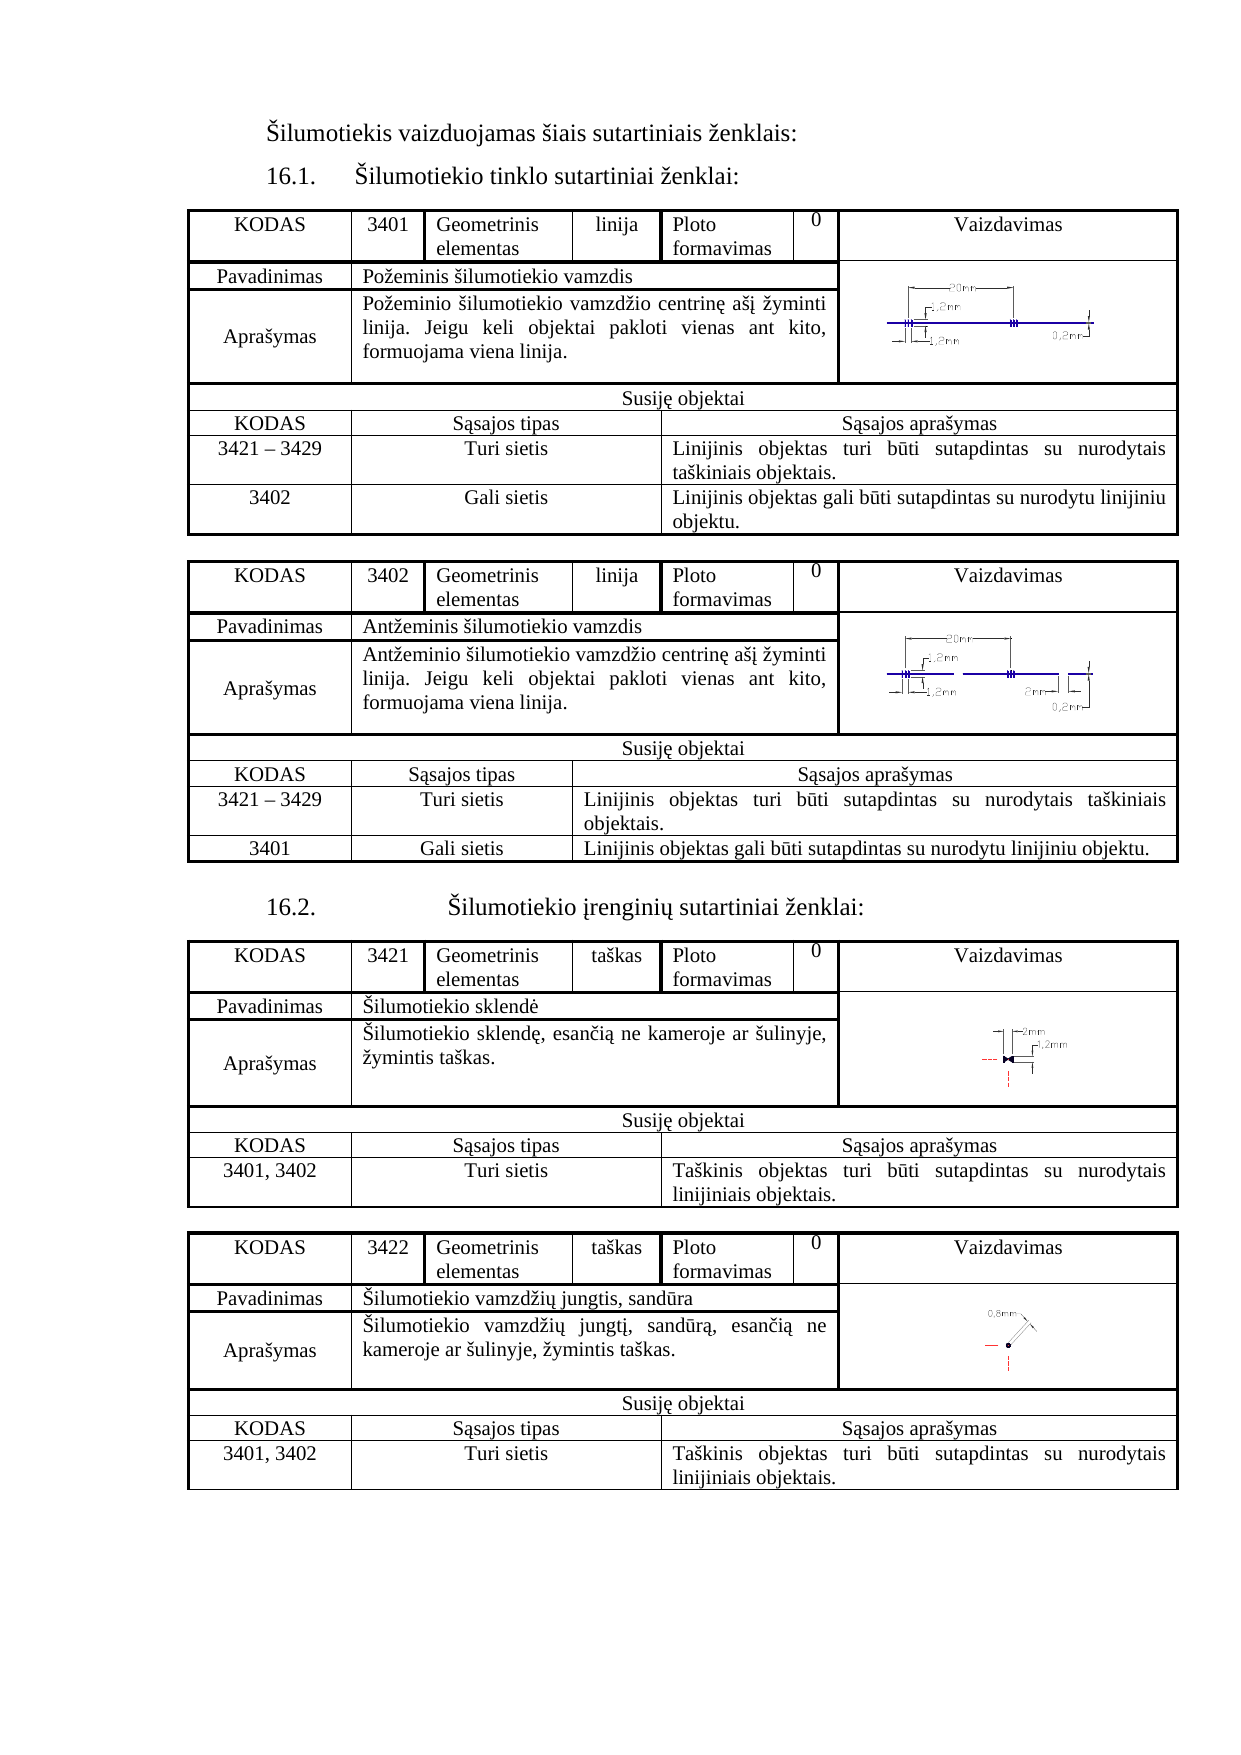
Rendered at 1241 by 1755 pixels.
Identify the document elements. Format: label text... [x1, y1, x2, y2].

table_header linija [573, 563, 659, 611]
table_header Vaizdavimas [840, 563, 1176, 611]
table_cell Sąsajos aprašymas [662, 1133, 1176, 1157]
table_header KODAS [190, 1235, 351, 1283]
table_cell Turi sietis [352, 436, 661, 484]
table_header Ploto formavimas [663, 212, 793, 260]
table_header KODAS [190, 943, 351, 991]
table_cell Turi sietis [352, 787, 572, 835]
table_header  [794, 1235, 837, 1283]
table_cell Sąsajos tipas [352, 1133, 661, 1157]
table_cell Susiję objektai [190, 1108, 1176, 1132]
table_cell Gali sietis [352, 836, 572, 860]
table_header linija [573, 212, 659, 260]
table_header 3422 [352, 1235, 423, 1283]
table_cell Sąsajos tipas [352, 761, 572, 786]
table_cell 3402 [190, 485, 351, 533]
table_cell [840, 1284, 1176, 1387]
table_cell Susiję objektai [190, 736, 1176, 760]
table_cell Antžeminis šilumotiekio vamzdis [352, 615, 837, 638]
table_header KODAS [190, 563, 351, 611]
table_cell Požeminio šilumotiekio vamzdžio centrinę ašį žyminti linija. Jeigu keli objektai pakloti vienas ant kito, formuojama viena linija. [352, 291, 837, 382]
table_header Geometrinis elementas [426, 212, 572, 260]
table_cell KODAS [190, 1133, 351, 1157]
table_header 3401 [352, 212, 423, 260]
table_header Ploto formavimas [663, 1235, 793, 1283]
table_cell Turi sietis [352, 1441, 661, 1489]
text 16.2. Šilumotiekio įrenginių sutartiniai ženklai: [177, 892, 1181, 920]
table_cell Pavadinimas [190, 264, 351, 288]
table_cell Taškinis objektas turi būti sutapdintas su nurodytais linijiniais objektais. [662, 1158, 1176, 1206]
table_header 3421 [352, 943, 423, 991]
table_cell [840, 261, 1176, 382]
table_cell Šilumotiekio sklendę, esančią ne kameroje ar šulinyje, žymintis taškas. [352, 1021, 837, 1105]
table_header Vaizdavimas [840, 212, 1176, 260]
table_cell [840, 613, 1176, 733]
table_cell Sąsajos tipas [352, 411, 661, 434]
table_cell KODAS [190, 411, 351, 434]
table_cell Pavadinimas [190, 615, 351, 638]
table_cell KODAS [190, 1416, 351, 1440]
table_cell Sąsajos aprašymas [662, 411, 1176, 434]
table_header Vaizdavimas [840, 943, 1176, 991]
table_cell Antžeminio šilumotiekio vamzdžio centrinę ašį žyminti linija. Jeigu keli objektai pakloti vienas ant kito, formuojama viena linija. [352, 642, 837, 733]
table_header Ploto formavimas [663, 943, 793, 991]
table_cell Pavadinimas [190, 1286, 351, 1310]
table_header  [794, 212, 837, 260]
table_cell Linijinis objektas gali būti sutapdintas su nurodytu linijiniu objektu. [662, 485, 1176, 533]
table_cell [840, 992, 1176, 1105]
table_cell Sąsajos aprašymas [662, 1416, 1176, 1440]
table_header Geometrinis elementas [426, 563, 572, 611]
table_cell 3421 – 3429 [190, 787, 351, 835]
table_cell Požeminis šilumotiekio vamzdis [352, 264, 837, 288]
table_cell Susiję objektai [190, 1391, 1176, 1414]
table_cell Šilumotiekio vamzdžių jungtis, sandūra [352, 1286, 837, 1310]
table_cell 3401, 3402 [190, 1158, 351, 1206]
table_cell Linijinis objektas gali būti sutapdintas su nurodytu linijiniu objektu. [573, 836, 1176, 860]
table_cell Aprašymas [190, 1021, 351, 1105]
text Šilumotiekis vaizduojamas šiais sutartiniais ženklais: [177, 118, 1181, 147]
table_header 3402 [352, 563, 423, 611]
table_header taškas [573, 1235, 659, 1283]
table_header  [794, 563, 837, 611]
table_header Ploto formavimas [663, 563, 793, 611]
table_header Geometrinis elementas [426, 943, 572, 991]
table_cell 3401 [190, 836, 351, 860]
table_cell Linijinis objektas turi būti sutapdintas su nurodytais taškiniais objektais. [662, 436, 1176, 484]
table_cell 3401, 3402 [190, 1441, 351, 1489]
table_cell Linijinis objektas turi būti sutapdintas su nurodytais taškiniais objektais. [573, 787, 1176, 835]
table_cell Sąsajos aprašymas [573, 761, 1176, 786]
table_header KODAS [190, 212, 351, 260]
table_cell Aprašymas [190, 642, 351, 733]
table_cell Susiję objektai [190, 385, 1176, 409]
table_cell Šilumotiekio sklendė [352, 994, 837, 1018]
table_header  [794, 943, 837, 991]
table_cell KODAS [190, 761, 351, 786]
table_cell Gali sietis [352, 485, 661, 533]
table_header Geometrinis elementas [426, 1235, 572, 1283]
table_cell Aprašymas [190, 1313, 351, 1387]
table_cell 3421 – 3429 [190, 436, 351, 484]
table_cell Šilumotiekio vamzdžių jungtį, sandūrą, esančią ne kameroje ar šulinyje, žymintis taškas. [352, 1313, 837, 1387]
text 16.1. Šilumotiekio tinklo sutartiniai ženklai: [177, 161, 1181, 190]
table_cell Pavadinimas [190, 994, 351, 1018]
table_header taškas [573, 943, 659, 991]
table_cell Sąsajos tipas [352, 1416, 661, 1440]
table_cell Turi sietis [352, 1158, 661, 1206]
table_cell Taškinis objektas turi būti sutapdintas su nurodytais linijiniais objektais. [662, 1441, 1176, 1489]
table_header Vaizdavimas [840, 1235, 1176, 1283]
table_cell Aprašymas [190, 291, 351, 382]
